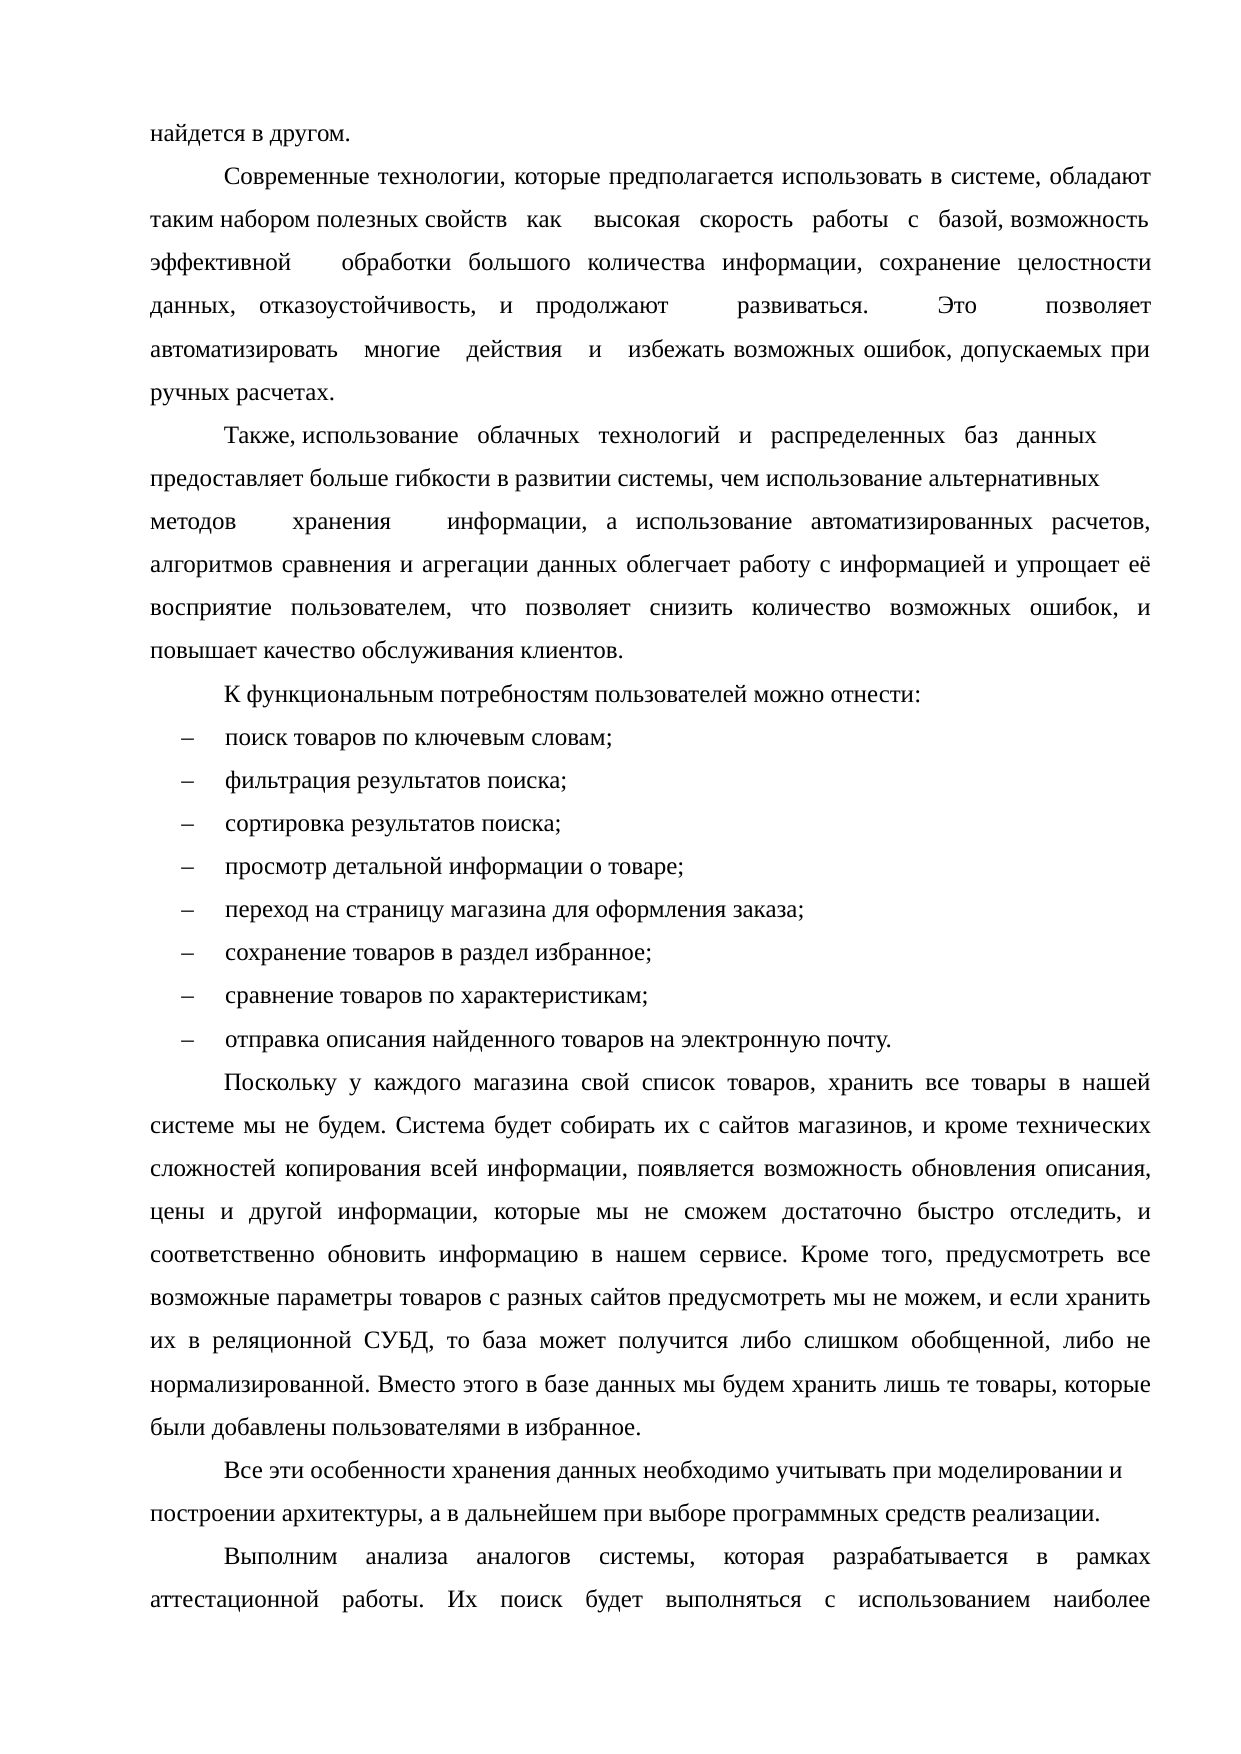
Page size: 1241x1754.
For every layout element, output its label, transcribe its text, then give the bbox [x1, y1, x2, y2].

list просмотр детальной информации о товаре; [187, 851, 1152, 880]
text предоставляет больше гибкости в развитии системы, чем использование альтернативных [150, 463, 1152, 492]
text построении архитектуры, а в дальнейшем при выборе программных средств реализации. [150, 1498, 1152, 1527]
text методов хранения информации, а использование автоматизированных расчетов, алгоритмов сравнения и агрегации данных облегчает работу с информацией и упрощает её восприятие пользователем, что позволяет снизить количество возможных ошибок, и повышает качество обслуживания клиентов. [150, 506, 1152, 664]
list сравнение товаров по характеристикам; [187, 981, 1152, 1009]
text найдется в другом. [150, 118, 1152, 147]
text Также, использование облачных технологий и распределенных баз данных [150, 420, 1152, 449]
text Поскольку у каждого магазина свой список товаров, хранить все товары в нашей системе мы не будем. Система будет собирать их с сайтов магазинов, и кроме технических сложностей копирования всей информации, появляется возможность обновления описания, цены и другой информации, которые мы не сможем достаточно быстро отследить, и соответственно обновить информацию в нашем сервисе. Кроме того, предусмотреть все возможные параметры товаров с разных сайтов предусмотреть мы не можем, и если хранить их в реляционной СУБД, то база может получится либо слишком обобщенной, либо не нормализированной. Вместо этого в базе данных мы будем хранить лишь те товары, которые были добавлены пользователями в избранное. [150, 1067, 1152, 1441]
list фильтрация результатов поиска; [187, 765, 1152, 794]
list сортировка результатов поиска; [187, 808, 1152, 837]
text Все эти особенности хранения данных необходимо учитывать при моделировании и [150, 1455, 1152, 1484]
text Современные технологии, которые предполагается использовать в системе, обладают таким набором полезных свойств как высокая скорость работы с базой, возможность эффективной обработки большого количества информации, сохранение целостности данных, отказоустойчивость, и продолжают развиваться. Это позволяет автоматизировать многие действия и избежать возможных ошибок, допускаемых при ручных расчетах. [150, 161, 1152, 406]
list отправка описания найденного товаров на электронную почту. [187, 1024, 1152, 1052]
list переход на страницу магазина для оформления заказа; [187, 894, 1152, 923]
list сохранение товаров в раздел избранное; [187, 937, 1152, 966]
text К функциональным потребностям пользователей можно отнести: [150, 679, 1152, 707]
list поиск товаров по ключевым словам; [187, 722, 1152, 751]
text Выполним анализа аналогов системы, которая разрабатывается в рамках аттестационной работы. Их поиск будет выполняться с использованием наиболее [150, 1541, 1152, 1613]
